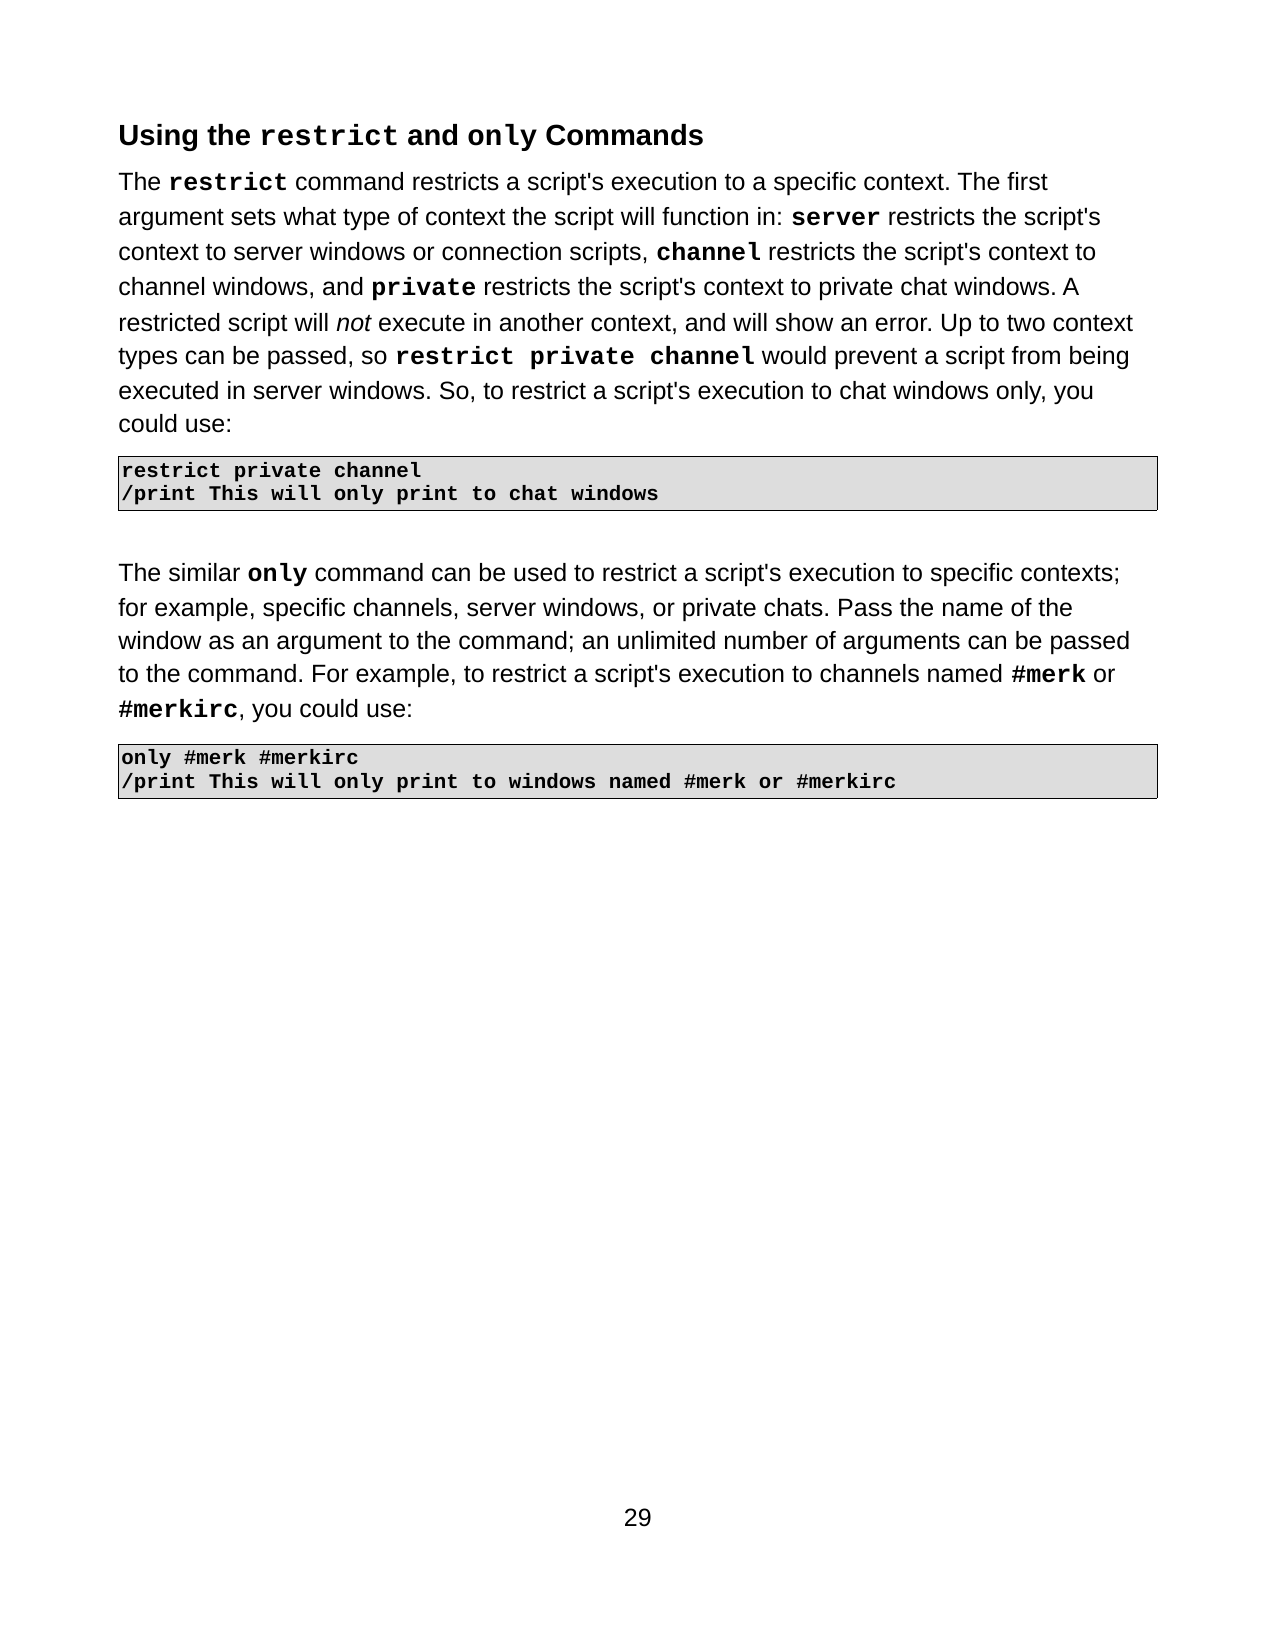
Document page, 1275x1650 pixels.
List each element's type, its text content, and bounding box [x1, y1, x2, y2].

subtitle Using the restrict and only Commands [118, 118, 1157, 154]
text The similar only command can be used to restrict a script's execution to specific contexts; for example, specific channels, server windows, or private chats. Pass the name of the window as an argument to the command; an unlimited number of arguments can be passed to the command. For example, to restrict a script's execution to channels named #merk or #merkirc, you could use: [118, 558, 1157, 725]
table_header restrict private channel /print This will only print to chat windows [119, 457, 1157, 510]
text The restrict command restricts a script's execution to a specific context. The first argument sets what type of context the script will function in: server restricts the script's context to server windows or connection scripts, channel restricts the script's context to channel windows, and private restricts the script's context to private chat windows. A restricted script will not execute in another context, and will show an error. Up to two context types can be passed, so restrict private channel would prevent a script from being executed in server windows. So, to restrict a script's execution to chat windows only, you could use: [118, 167, 1157, 438]
table_header only #merk #merkirc /print This will only print to windows named #merk or #merkirc [119, 745, 1157, 798]
